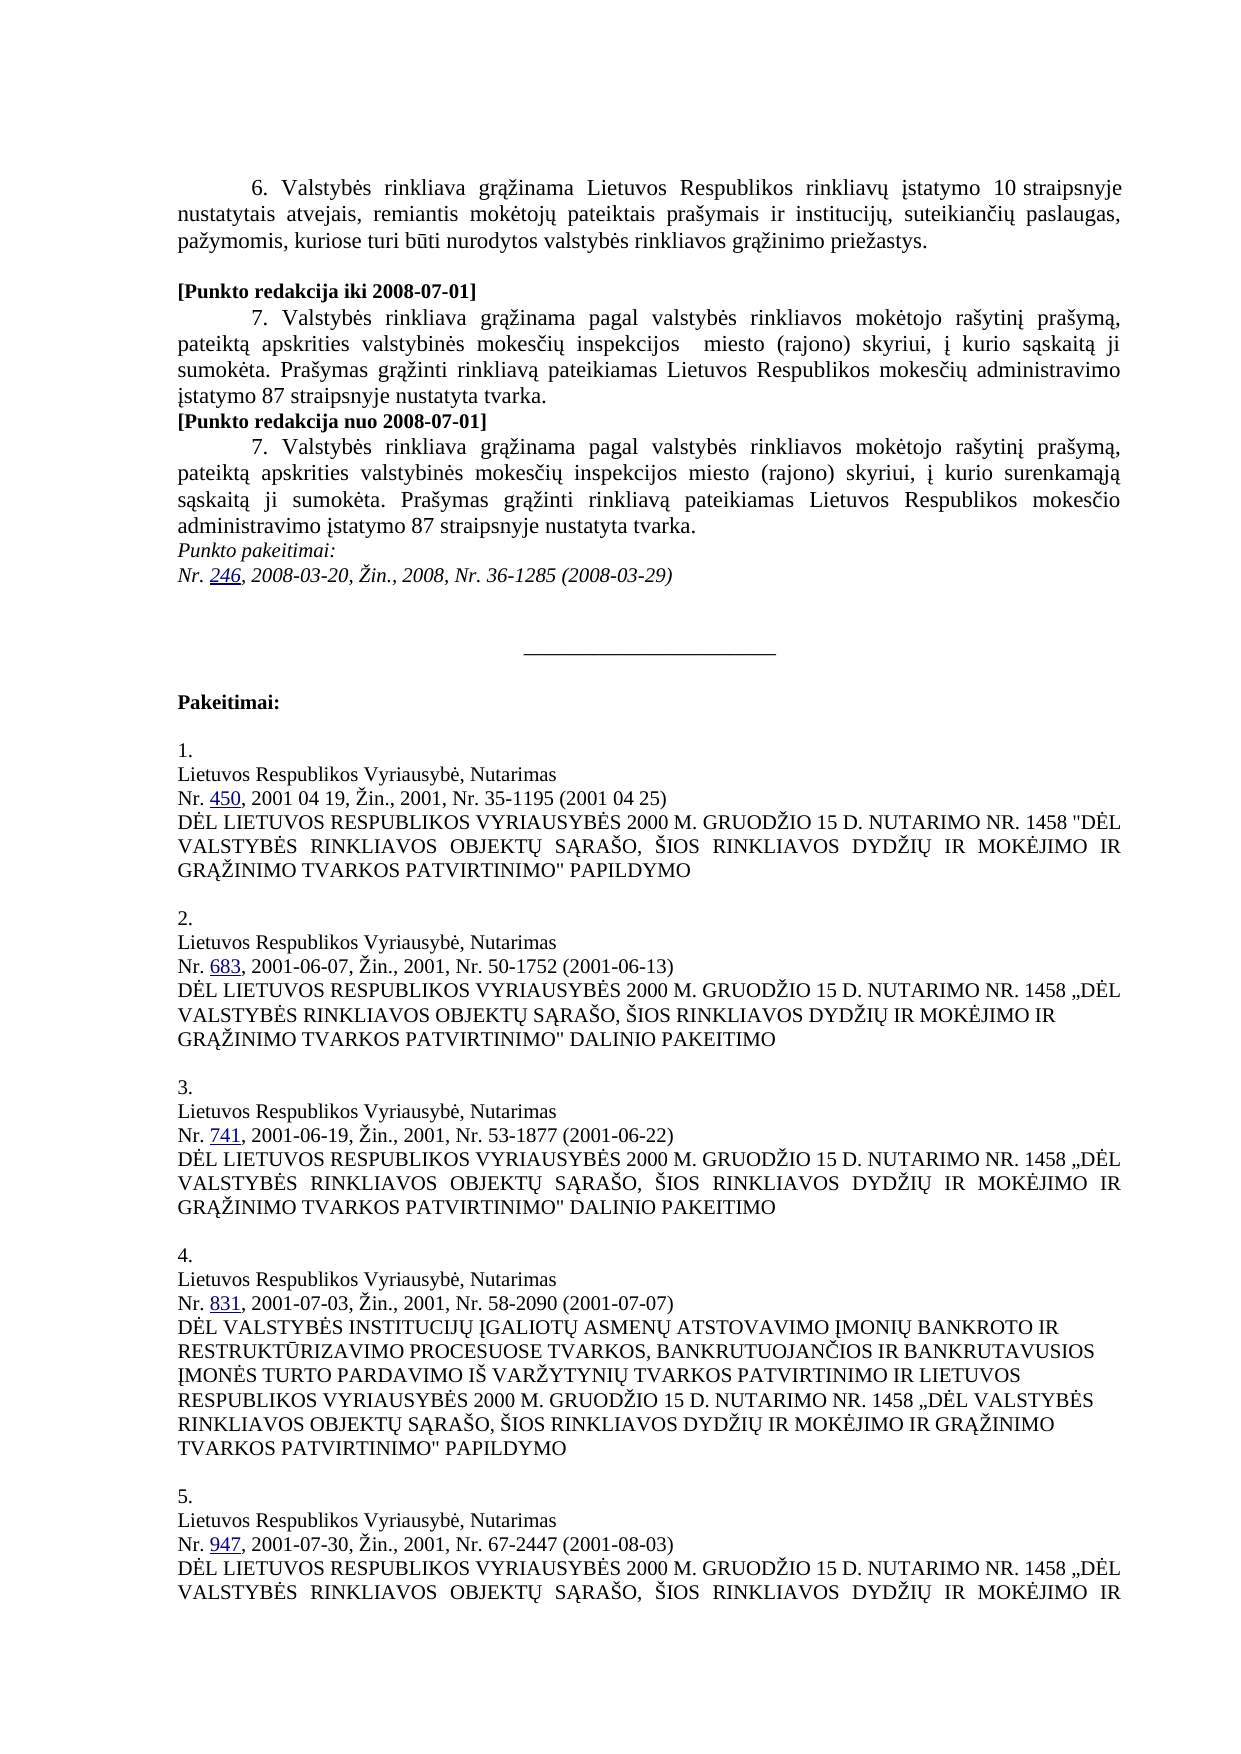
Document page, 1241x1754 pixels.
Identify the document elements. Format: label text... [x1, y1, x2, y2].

text 4. [177, 1243, 1122, 1267]
text 7. Valstybės rinkliava grąžinama pagal valstybės rinkliavos mokėtojo rašytinį prašymą, pateiktą apskrities valstybinės mokesčių inspekcijos miesto (rajono) skyriui, į kurio surenkamąją sąskaitą ji sumokėta. Prašymas grąžinti rinkliavą pateikiamas Lietuvos Respublikos mokesčio administravimo įstatymo 87 straipsnyje nustatyta tvarka. [177, 433, 1122, 538]
text Nr. 450, 2001 04 19, Žin., 2001, Nr. 35-1195 (2001 04 25) [177, 786, 1122, 810]
text Pakeitimai: [177, 690, 1122, 714]
text 2. [177, 906, 1122, 930]
text Lietuvos Respublikos Vyriausybė, Nutarimas [177, 1508, 1122, 1532]
text 5. [177, 1484, 1122, 1508]
text Nr. 683, 2001-06-07, Žin., 2001, Nr. 50-1752 (2001-06-13) [177, 954, 1122, 978]
text Punkto pakeitimai: [177, 538, 1122, 562]
text Lietuvos Respublikos Vyriausybė, Nutarimas [177, 1099, 1122, 1123]
text 1. [177, 738, 1122, 762]
text –––––––––––––––––––––– [177, 639, 1122, 666]
text DĖL LIETUVOS RESPUBLIKOS VYRIAUSYBĖS 2000 M. GRUODŽIO 15 D. NUTARIMO NR. 1458 „DĖL VALSTYBĖS RINKLIAVOS OBJEKTŲ SĄRAŠO, ŠIOS RINKLIAVOS DYDŽIŲ IR MOKĖJIMO IR GRĄŽINIMO TVARKOS PATVIRTINIMO" DALINIO PAKEITIMO [177, 978, 1122, 1051]
text DĖL LIETUVOS RESPUBLIKOS VYRIAUSYBĖS 2000 M. GRUODŽIO 15 D. NUTARIMO NR. 1458 „DĖL VALSTYBĖS RINKLIAVOS OBJEKTŲ SĄRAŠO, ŠIOS RINKLIAVOS DYDŽIŲ IR MOKĖJIMO IR [177, 1556, 1122, 1604]
text [Punkto redakcija nuo 2008-07-01] [177, 409, 1122, 433]
text Nr. 831, 2001-07-03, Žin., 2001, Nr. 58-2090 (2001-07-07) [177, 1291, 1122, 1315]
text [Punkto redakcija iki 2008-07-01] [177, 279, 1122, 303]
text 7. Valstybės rinkliava grąžinama pagal valstybės rinkliavos mokėtojo rašytinį prašymą, pateiktą apskrities valstybinės mokesčių inspekcijos miesto (rajono) skyriui, į kurio sąskaitą ji sumokėta. Prašymas grąžinti rinkliavą pateikiamas Lietuvos Respublikos mokesčių administravimo įstatymo 87 straipsnyje nustatyta tvarka. [177, 303, 1122, 409]
text DĖL LIETUVOS RESPUBLIKOS VYRIAUSYBĖS 2000 M. GRUODŽIO 15 D. NUTARIMO NR. 1458 "DĖL VALSTYBĖS RINKLIAVOS OBJEKTŲ SĄRAŠO, ŠIOS RINKLIAVOS DYDŽIŲ IR MOKĖJIMO IR GRĄŽINIMO TVARKOS PATVIRTINIMO" PAPILDYMO [177, 810, 1122, 882]
text Lietuvos Respublikos Vyriausybė, Nutarimas [177, 930, 1122, 954]
text Nr. 246, 2008-03-20, Žin., 2008, Nr. 36-1285 (2008-03-29) [177, 562, 1122, 587]
text Nr. 947, 2001-07-30, Žin., 2001, Nr. 67-2447 (2001-08-03) [177, 1532, 1122, 1556]
text Nr. 741, 2001-06-19, Žin., 2001, Nr. 53-1877 (2001-06-22) [177, 1123, 1122, 1147]
text DĖL VALSTYBĖS INSTITUCIJŲ ĮGALIOTŲ ASMENŲ ATSTOVAVIMO ĮMONIŲ BANKROTO IR RESTRUKTŪRIZAVIMO PROCESUOSE TVARKOS, BANKRUTUOJANČIOS IR BANKRUTAVUSIOS ĮMONĖS TURTO PARDAVIMO IŠ VARŽYTYNIŲ TVARKOS PATVIRTINIMO IR LIETUVOS RESPUBLIKOS VYRIAUSYBĖS 2000 M. GRUODŽIO 15 D. NUTARIMO NR. 1458 „DĖL VALSTYBĖS RINKLIAVOS OBJEKTŲ SĄRAŠO, ŠIOS RINKLIAVOS DYDŽIŲ IR MOKĖJIMO IR GRĄŽINIMO TVARKOS PATVIRTINIMO" PAPILDYMO [177, 1315, 1122, 1460]
text 3. [177, 1075, 1122, 1099]
text 6. Valstybės rinkliava grąžinama Lietuvos Respublikos rinkliavų įstatymo 10 straipsnyje nustatytais atvejais, remiantis mokėtojų pateiktais prašymais ir institucijų, suteikiančių paslaugas, pažymomis, kuriose turi būti nurodytos valstybės rinkliavos grąžinimo priežastys. [177, 174, 1122, 253]
text Lietuvos Respublikos Vyriausybė, Nutarimas [177, 1267, 1122, 1291]
text Lietuvos Respublikos Vyriausybė, Nutarimas [177, 762, 1122, 786]
text DĖL LIETUVOS RESPUBLIKOS VYRIAUSYBĖS 2000 M. GRUODŽIO 15 D. NUTARIMO NR. 1458 „DĖL VALSTYBĖS RINKLIAVOS OBJEKTŲ SĄRAŠO, ŠIOS RINKLIAVOS DYDŽIŲ IR MOKĖJIMO IR GRĄŽINIMO TVARKOS PATVIRTINIMO" DALINIO PAKEITIMO [177, 1147, 1122, 1219]
